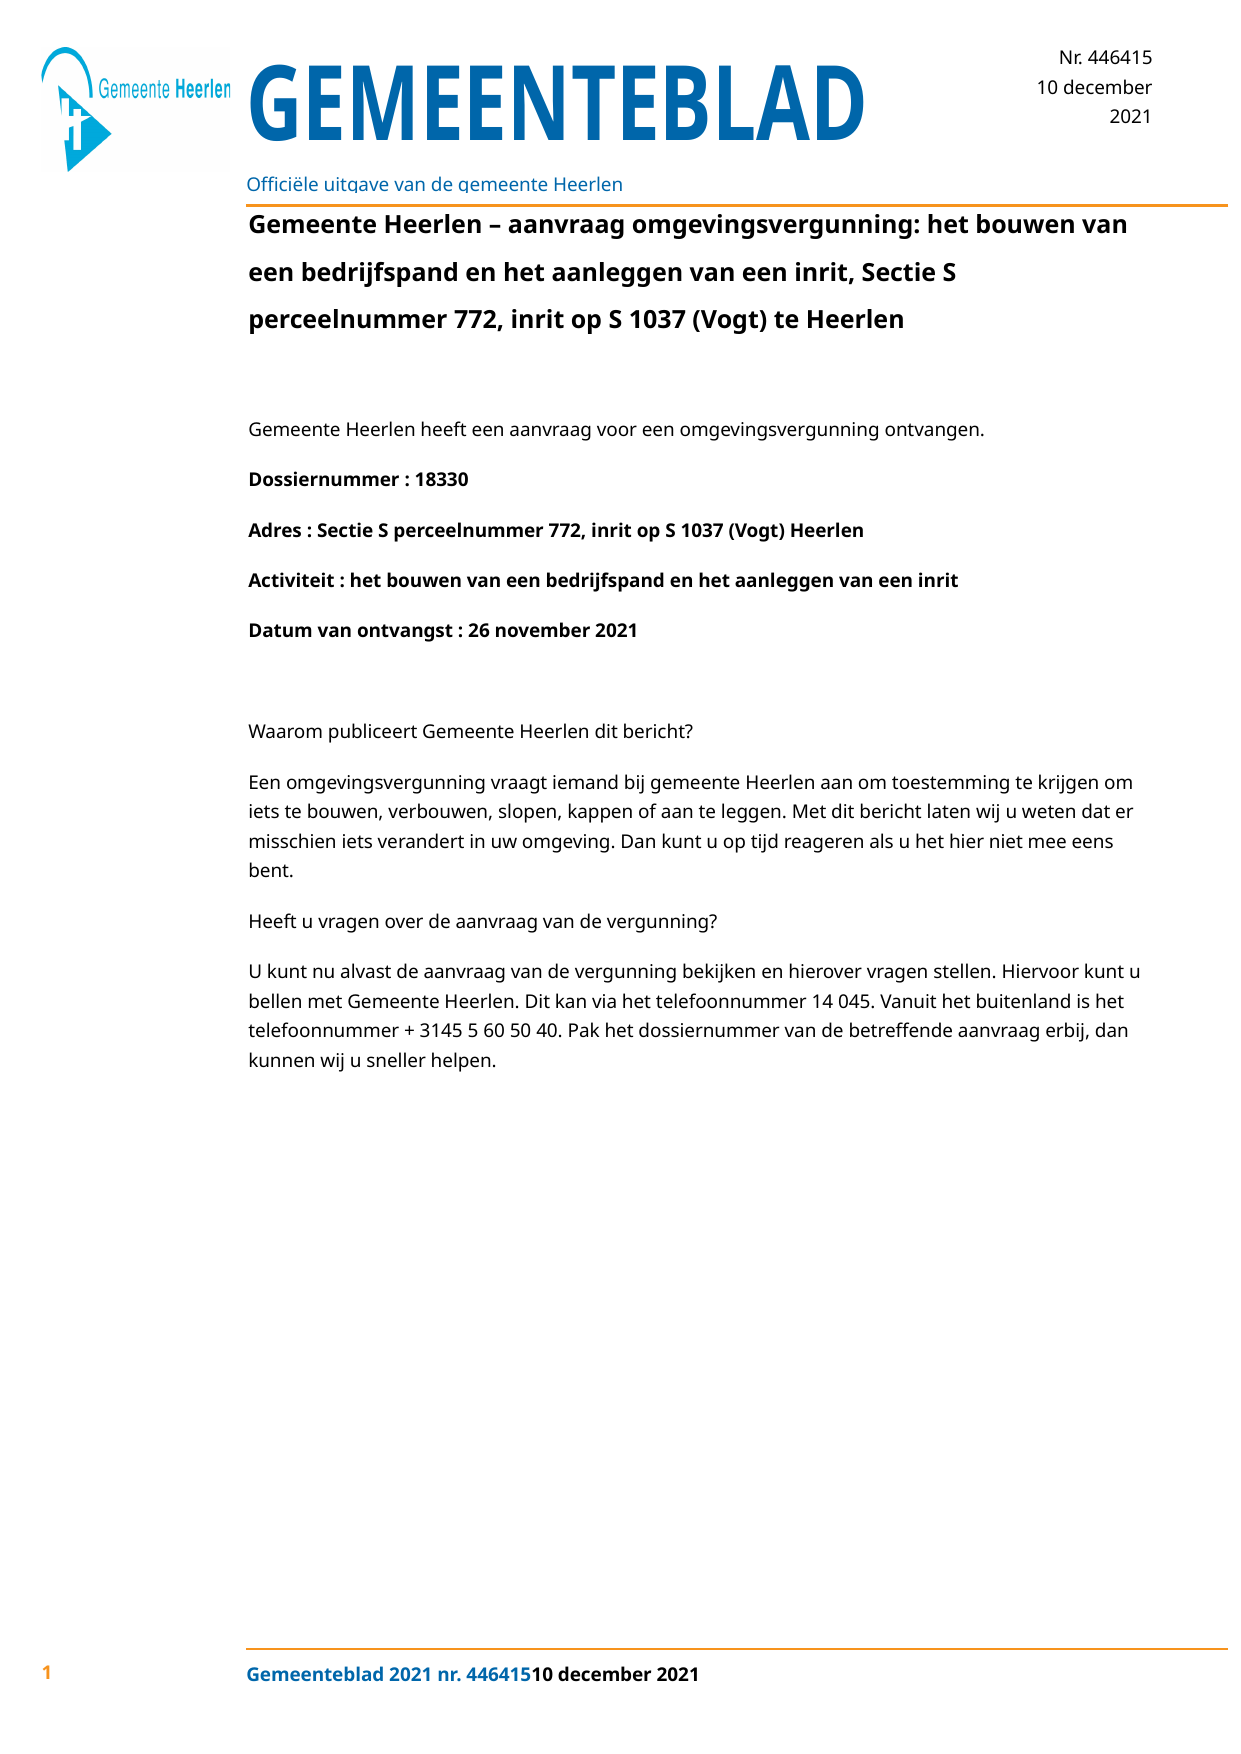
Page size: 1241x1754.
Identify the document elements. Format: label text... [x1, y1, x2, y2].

text Waarom publiceert Gemeente Heerlen dit bericht? [248, 718, 1152, 744]
text Heeft u vragen over de aanvraag van de vergunning? [248, 908, 1152, 934]
text Datum van ontvangst : 26 november 2021 [248, 618, 1152, 643]
text Gemeente Heerlen heeft een aanvraag voor een omgevingsvergunning ontvangen. [248, 416, 1152, 442]
text Activiteit : het bouwen van een bedrijfspand en het aanleggen van een inrit [248, 567, 1152, 593]
text U kunt nu alvast de aanvraag van de vergunning bekijken en hierover vragen stellen. Hiervoor kunt u bellen met Gemeente Heerlen. Dit kan via het telefoonnummer 14 045. Vanuit het buitenland is het telefoonnummer + 3145 5 60 50 40. Pak het dossiernummer van de betreffende aanvraag erbij, dan kunnen wij u sneller helpen. [248, 958, 1152, 1073]
picture [41, 47, 231, 172]
text Gemeente Heerlen – aanvraag omgevingsvergunning: het bouwen van een bedrijfspand en het aanleggen van een inrit, Sectie S perceelnummer 772, inrit op S 1037 (Vogt) te Heerlen [248, 207, 1152, 336]
text Dossiernummer : 18330 [248, 466, 1152, 492]
picture [41, 47, 59, 70]
text Adres : Sectie S perceelnummer 772, inrit op S 1037 (Vogt) Heerlen [248, 517, 1152, 542]
text Een omgevingsvergunning vraagt iemand bij gemeente Heerlen aan om toestemming te krijgen om iets te bouwen, verbouwen, slopen, kappen of aan te leggen. Met dit bericht laten wij u weten dat er misschien iets verandert in uw omgeving. Dan kunt u op tijd reageren als u het hier niet mee eens bent. [248, 769, 1152, 883]
